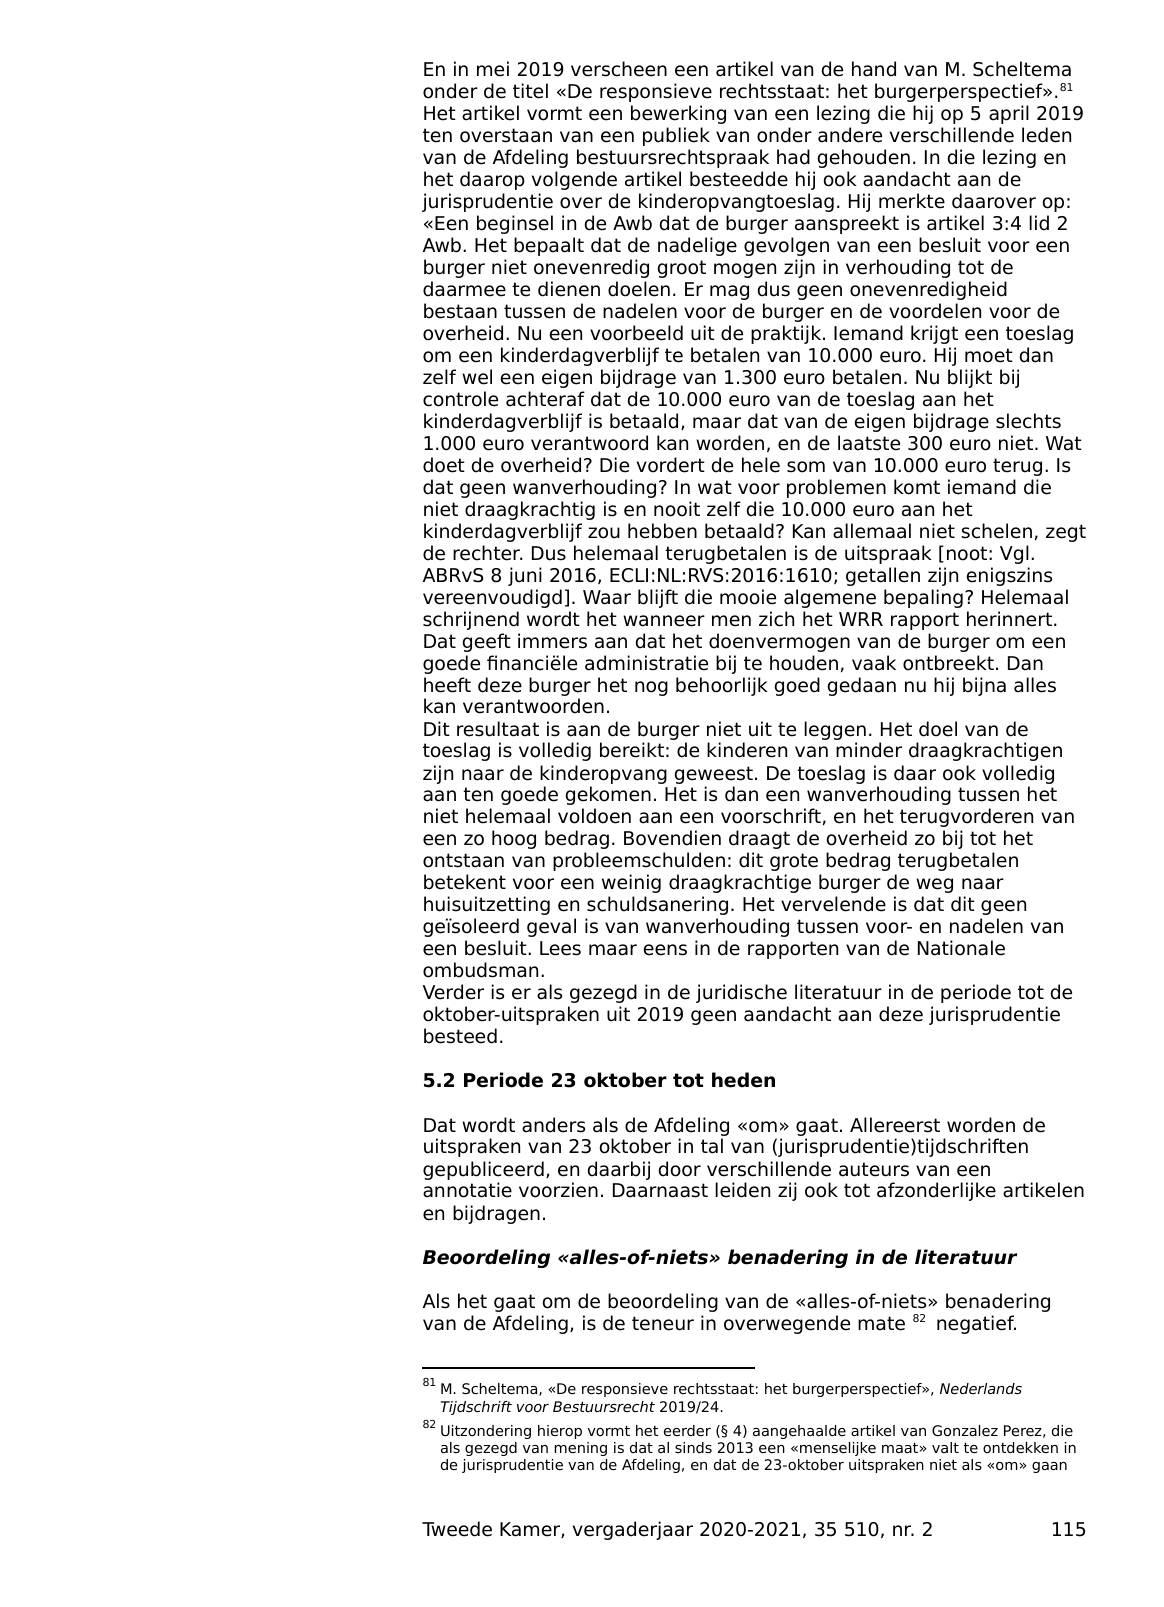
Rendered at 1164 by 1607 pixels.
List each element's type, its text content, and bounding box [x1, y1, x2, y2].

text Dat wordt anders als de Afdeling «om» gaat. Allereerst worden de uitspraken van 23 oktober in tal van (jurisprudentie)tijdschriften gepubliceerd, en daarbij door verschillende auteurs van een annotatie voorzien. Daarnaast leiden zij ook tot afzonderlijke artikelen en bijdragen. [422, 1114, 1087, 1224]
subtitle Beoordeling «alles-of-niets» benadering in de literatuur [422, 1247, 1087, 1268]
text Dit resultaat is aan de burger niet uit te leggen. Het doel van de toeslag is volledig bereikt: de kinderen van minder draagkrachtigen zijn naar de kinderopvang geweest. De toeslag is daar ook volledig aan ten goede gekomen. Het is dan een wanverhouding tussen het niet helemaal voldoen aan een voorschrift, en het terugvorderen van een zo hoog bedrag. Bovendien draagt de overheid zo bij tot het ontstaan van probleemschulden: dit grote bedrag terugbetalen betekent voor een weinig draagkrachtige burger de weg naar huisuitzetting en schuldsanering. Het vervelende is dat dit geen geïsoleerd geval is van wanverhouding tussen voor- en nadelen van een besluit. Lees maar eens in de rapporten van de Nationale ombudsman. [422, 718, 1087, 982]
text «Een beginsel in de Awb dat de burger aanspreekt is artikel 3:4 lid 2 Awb. Het bepaalt dat de nadelige gevolgen van een besluit voor een burger niet onevenredig groot mogen zijn in verhouding tot de daarmee te dienen doelen. Er mag dus geen onevenredigheid bestaan tussen de nadelen voor de burger en de voordelen voor de overheid. Nu een voorbeeld uit de praktijk. Iemand krijgt een toeslag om een kinderdagverblijf te betalen van 10.000 euro. Hij moet dan zelf wel een eigen bijdrage van 1.300 euro betalen. Nu blijkt bij controle achteraf dat de 10.000 euro van de toeslag aan het kinderdagverblijf is betaald, maar dat van de eigen bijdrage slechts 1.000 euro verantwoord kan worden, en de laatste 300 euro niet. Wat doet de overheid? Die vordert de hele som van 10.000 euro terug. Is dat geen wanverhouding? In wat voor problemen komt iemand die niet draagkrachtig is en nooit zelf die 10.000 euro aan het kinderdagverblijf zou hebben betaald? Kan allemaal niet schelen, zegt de rechter. Dus helemaal terugbetalen is de uitspraak [noot: Vgl. ABRvS 8 juni 2016, ECLI:NL:RVS:2016:1610; getallen zijn enigszins vereenvoudigd]. Waar blijft die mooie algemene bepaling? Helemaal schrijnend wordt het wanneer men zich het WRR rapport herinnert. Dat geeft immers aan dat het doenvermogen van de burger om een goede financiële administratie bij te houden, vaak ontbreekt. Dan heeft deze burger het nog behoorlijk goed gedaan nu hij bijna alles kan verantwoorden. [422, 213, 1087, 718]
text Als het gaat om de beoordeling van de «alles-of-niets» benadering van de Afdeling, is de teneur in overwegende mate negatief. [422, 1291, 1087, 1335]
text Verder is er als gezegd in de juridische literatuur in de periode tot de oktober-uitspraken uit 2019 geen aandacht aan deze jurisprudentie besteed. [422, 982, 1087, 1048]
text En in mei 2019 verscheen een artikel van de hand van M. Scheltema onder de titel «De responsieve rechtsstaat: het burgerperspectief». Het artikel vormt een bewerking van een lezing die hij op 5 april 2019 ten overstaan van een publiek van onder andere verschillende leden van de Afdeling bestuursrechtspraak had gehouden. In die lezing en het daarop volgende artikel besteedde hij ook aandacht aan de jurisprudentie over de kinderopvangtoeslag. Hij merkte daarover op: [422, 59, 1087, 213]
subtitle 5.2 Periode 23 oktober tot heden [422, 1070, 1087, 1092]
text M. Scheltema, «De responsieve rechtsstaat: het burgerperspectief», Nederlands Tijdschrift voor Bestuursrecht 2019/24. [422, 1377, 1087, 1416]
text Uitzondering hierop vormt het eerder (§ 4) aangehaalde artikel van Gonzalez Perez, die als gezegd van mening is dat al sinds 2013 een «menselijke maat» valt te ontdekken in de jurisprudentie van de Afdeling, en dat de 23-oktober uitspraken niet als «om» gaan [422, 1418, 1087, 1474]
